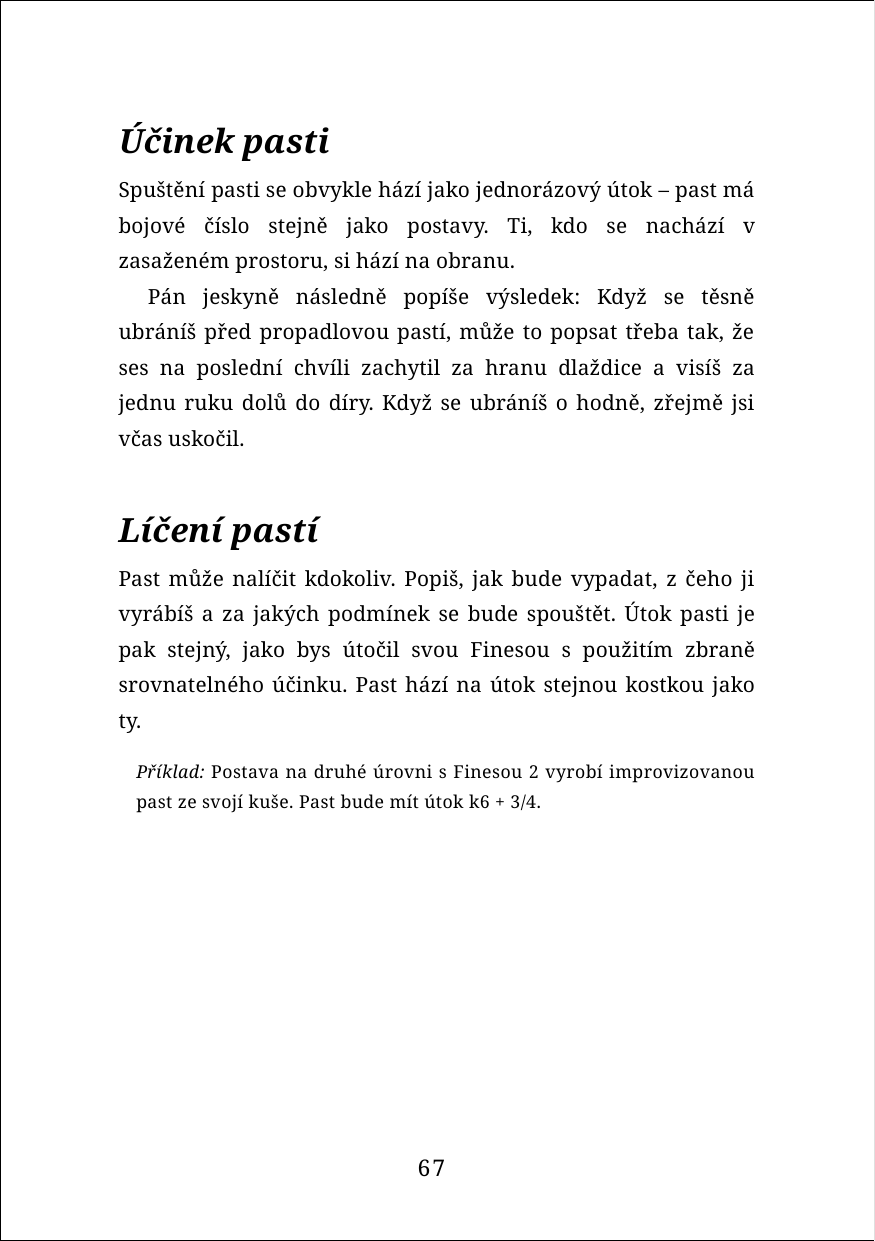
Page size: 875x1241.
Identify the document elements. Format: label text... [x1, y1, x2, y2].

text Příklad: Postava na druhé úrovni s Finesou 2 vyrobí improvizovanou past ze svojí kuše. Past bude mít útok k6 + 3/4. [136, 759, 756, 814]
text Past může nalíčit kdokoliv. Popiš, jak bude vypadat, z čeho ji vyrábíš a za jakých podmínek se bude spouštět. Útok pasti je pak stejný, jako bys útočil svou Finesou s použitím zbraně srovnatelného účinku. Past hází na útok stejnou kostkou jako ty. [118, 564, 756, 734]
subtitle Účinek pasti [118, 118, 756, 164]
text Spuštění pasti se obvykle hází jako jednorázový útok – past má bojové číslo stejně jako postavy. Ti, kdo se nachází v zasaženém prostoru, si hází na obranu. Pán jeskyně následně popíše výsledek: Když se těsně ubráníš před propadlovou pastí, může to popsat třeba tak, že ses na poslední chvíli zachytil za hranu dlaždice a visíš za jednu ruku dolů do díry. Když se ubráníš o hodně, zřejmě jsi včas uskočil. [118, 175, 756, 452]
subtitle Líčení pastí [118, 507, 756, 552]
